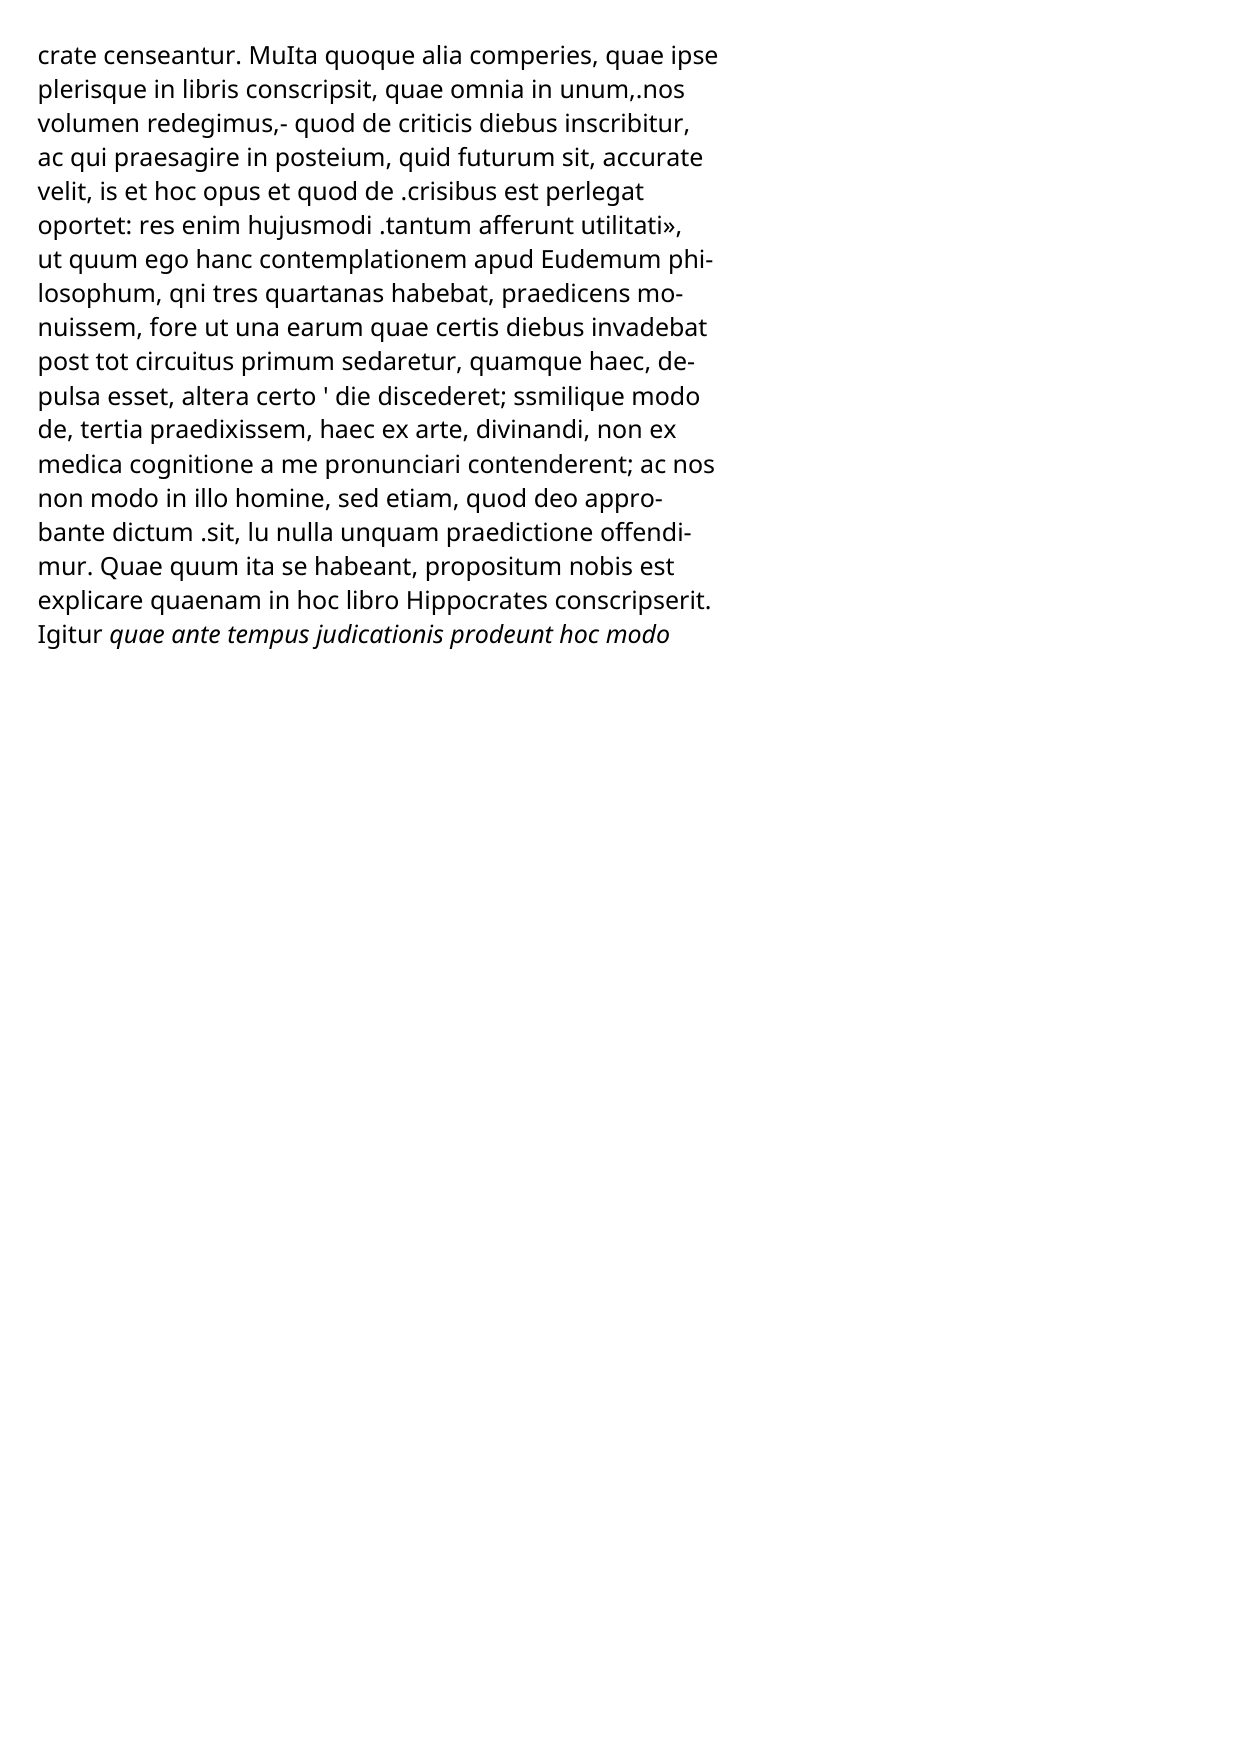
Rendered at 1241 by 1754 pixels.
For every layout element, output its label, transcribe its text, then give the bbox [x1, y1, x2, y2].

text crate censeantur. MuIta quoque alia comperies, quae ipse plerisque in libris conscripsit, quae omnia in unum,.nos volumen redegimus,- quod de criticis diebus inscribitur, ac qui praesagire in posteium, quid futurum sit, accurate velit, is et hoc opus et quod de .crisibus est perlegat oportet: res enim hujusmodi .tantum afferunt utilitati», ut quum ego hanc contemplationem apud Eudemum phi- losophum, qni tres quartanas habebat, praedicens mo- nuissem, fore ut una earum quae certis diebus invadebat post tot circuitus primum sedaretur, quamque haec, de- pulsa esset, altera certo ' die discederet; ssmilique modo de, tertia praedixissem, haec ex arte, divinandi, non ex medica cognitione a me pronunciari contenderent; ac nos non modo in illo homine, sed etiam, quod deo appro- bante dictum .sit, lu nulla unquam praedictione offendi- mur. Quae quum ita se habeant, propositum nobis est explicare quaenam in hoc libro Hippocrates conscripserit. Igitur quae ante tempus judicationis prodeunt hoc modo [37, 37, 1203, 651]
